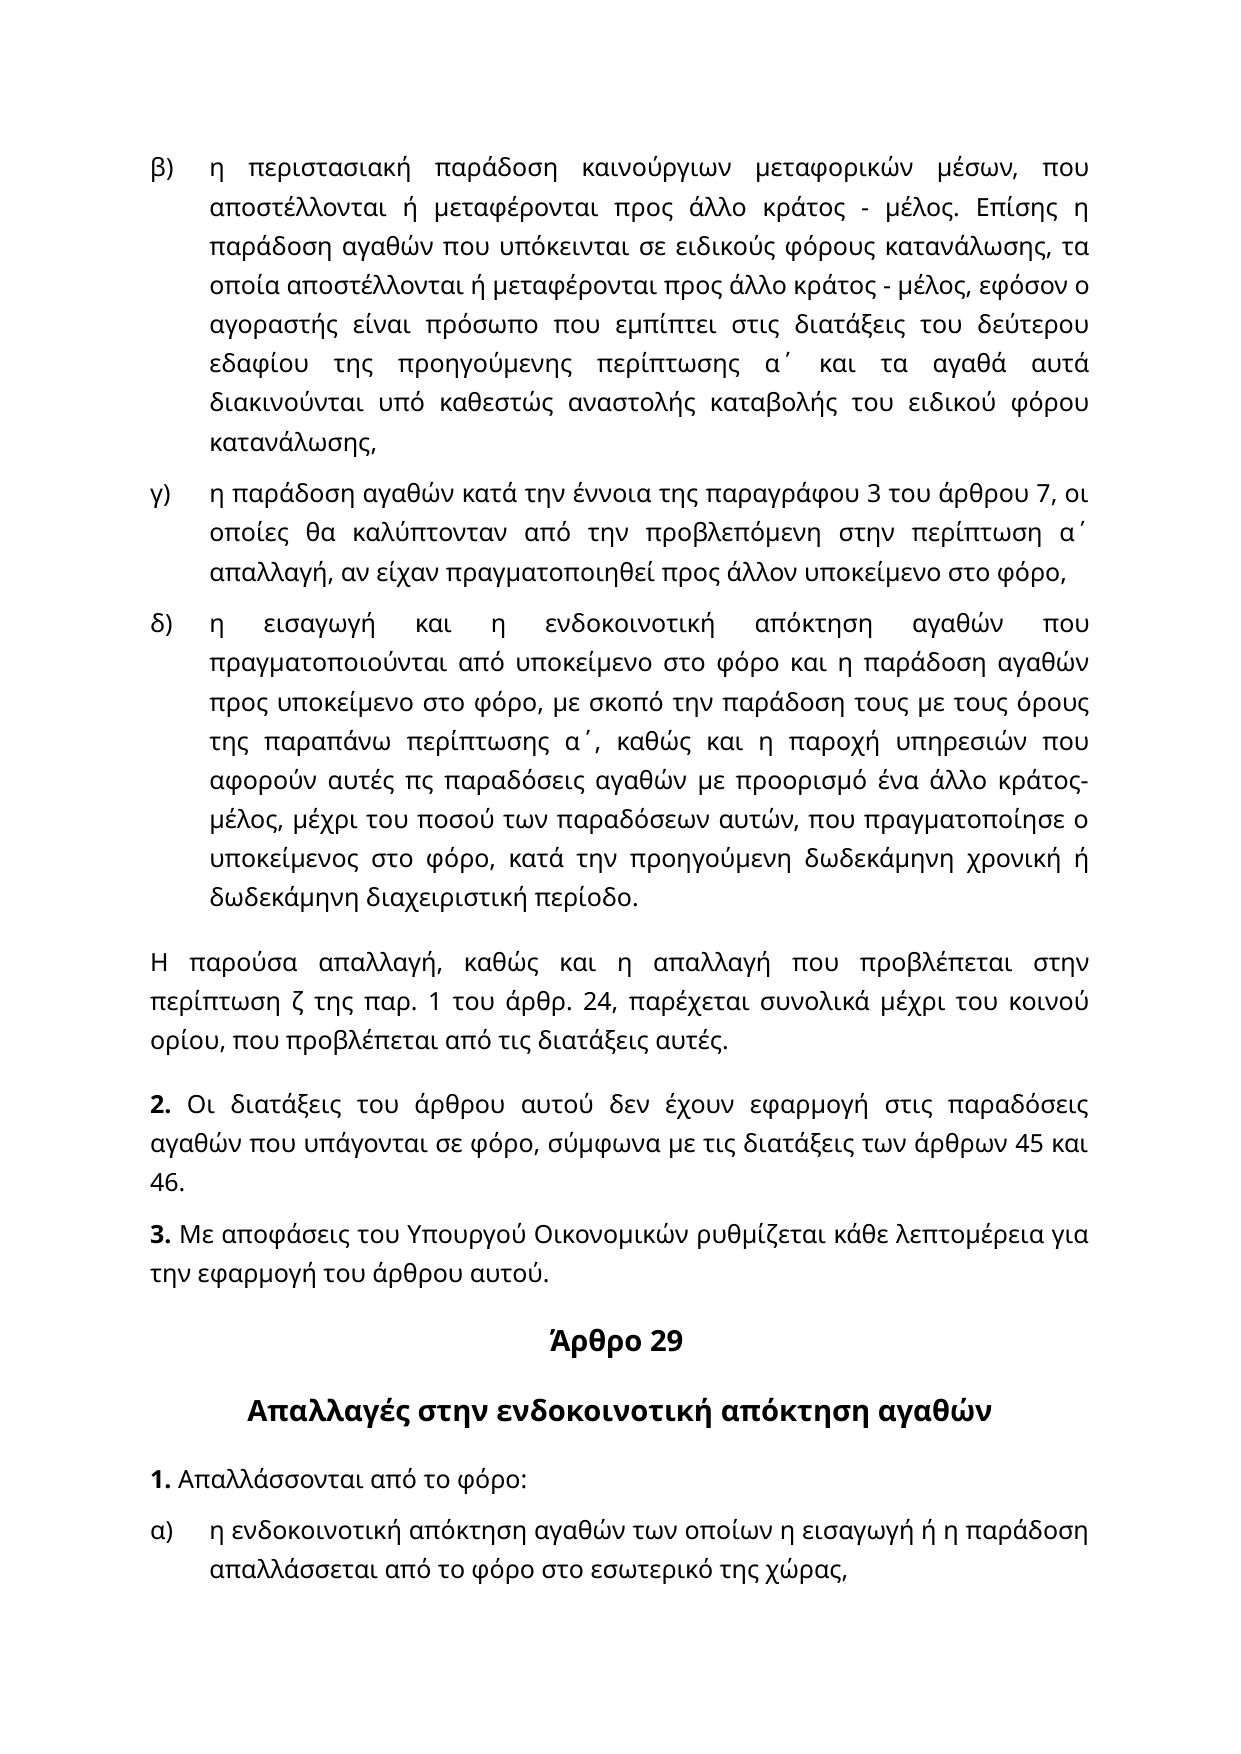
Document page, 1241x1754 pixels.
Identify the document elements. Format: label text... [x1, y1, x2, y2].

text 3. Με αποφάσεις του Υπουργού Οικονομικών ρυθμίζεται κάθε λεπτομέρεια για την εφαρμογή του άρθρου αυτού. [150, 1217, 1090, 1290]
text Η παρούσα απαλλαγή, καθώς και η απαλλαγή που προβλέπεται στην περίπτωση ζ της παρ. 1 του άρθρ. 24, παρέχεται συνολικά μέχρι του κοινού ορίου, που προβλέπεται από τις διατάξεις αυτές. [150, 944, 1090, 1057]
list α) η ενδοκοινοτική απόκτηση αγαθών των οποίων η εισαγωγή ή η παράδοση απαλλάσσεται από το φόρο στο εσωτερικό της χώρας, [150, 1513, 1090, 1586]
text 1. Απαλλάσσονται από το φόρο: [150, 1461, 1090, 1495]
list β) η περιστασιακή παράδοση καινούργιων μεταφορικών μέσων, που αποστέλλονται ή μεταφέρονται προς άλλο κράτος - μέλος. Επίσης η παράδοση αγαθών που υπόκεινται σε ειδικούς φόρους κατανάλωσης, τα οποία αποστέλλονται ή μεταφέρονται προς άλλο κράτος - μέλος, εφόσον ο αγοραστής είναι πρόσωπο που εμπίπτει στις διατάξεις του δεύτερου εδαφίου της προηγούμενης περίπτωσης α΄ και τα αγαθά αυτά διακινούνται υπό καθεστώς αναστολής καταβολής του ειδικού φόρου κατανάλωσης, [150, 150, 1090, 458]
list γ) η παράδοση αγαθών κατά την έννοια της παραγράφου 3 του άρθρου 7, οι οποίες θα καλύπτονταν από την προβλεπόμενη στην περίπτωση α΄ απαλλαγή, αν είχαν πραγματοποιηθεί προς άλλον υποκείμενο στο φόρο, [150, 476, 1090, 588]
subtitle Απαλλαγές στην ενδοκοινοτική απόκτηση αγαθών [150, 1391, 1090, 1430]
text 2. Οι διατάξεις του άρθρου αυτού δεν έχουν εφαρμογή στις παραδόσεις αγαθών που υπάγονται σε φόρο, σύμφωνα με τις διατάξεις των άρθρων 45 και 46. [150, 1087, 1090, 1199]
subtitle Άρθρο 29 [150, 1320, 1090, 1360]
list δ) η εισαγωγή και η ενδοκοινοτική απόκτηση αγαθών που πραγματοποιούνται από υποκείμενο στο φόρο και η παράδοση αγαθών προς υποκείμενο στο φόρο, με σκοπό την παράδοση τους με τους όρους της παραπάνω περίπτωσης α΄, καθώς και η παροχή υπηρεσιών που αφορούν αυτές πς παραδόσεις αγαθών με προορισμό ένα άλλο κράτος-μέλος, μέχρι του ποσού των παραδόσεων αυτών, που πραγματοποίησε ο υποκείμενος στο φόρο, κατά την προηγούμενη δωδεκάμηνη χρονική ή δωδεκάμηνη διαχειριστική περίοδο. [150, 606, 1090, 914]
